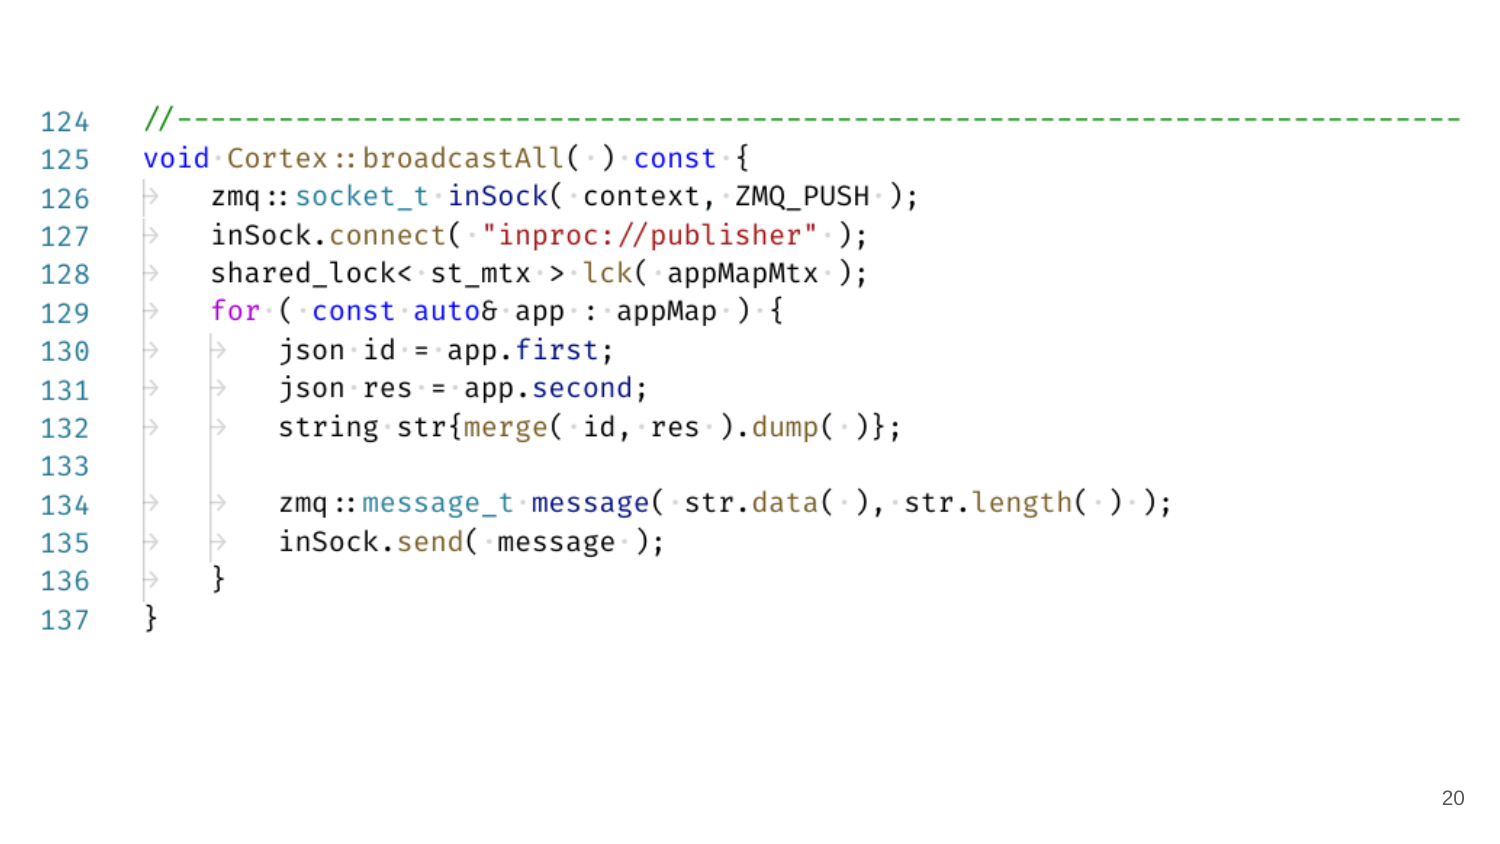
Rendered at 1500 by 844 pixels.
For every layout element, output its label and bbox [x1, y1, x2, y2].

slide_number [1389, 764, 1480, 830]
picture [24, 98, 1475, 637]
